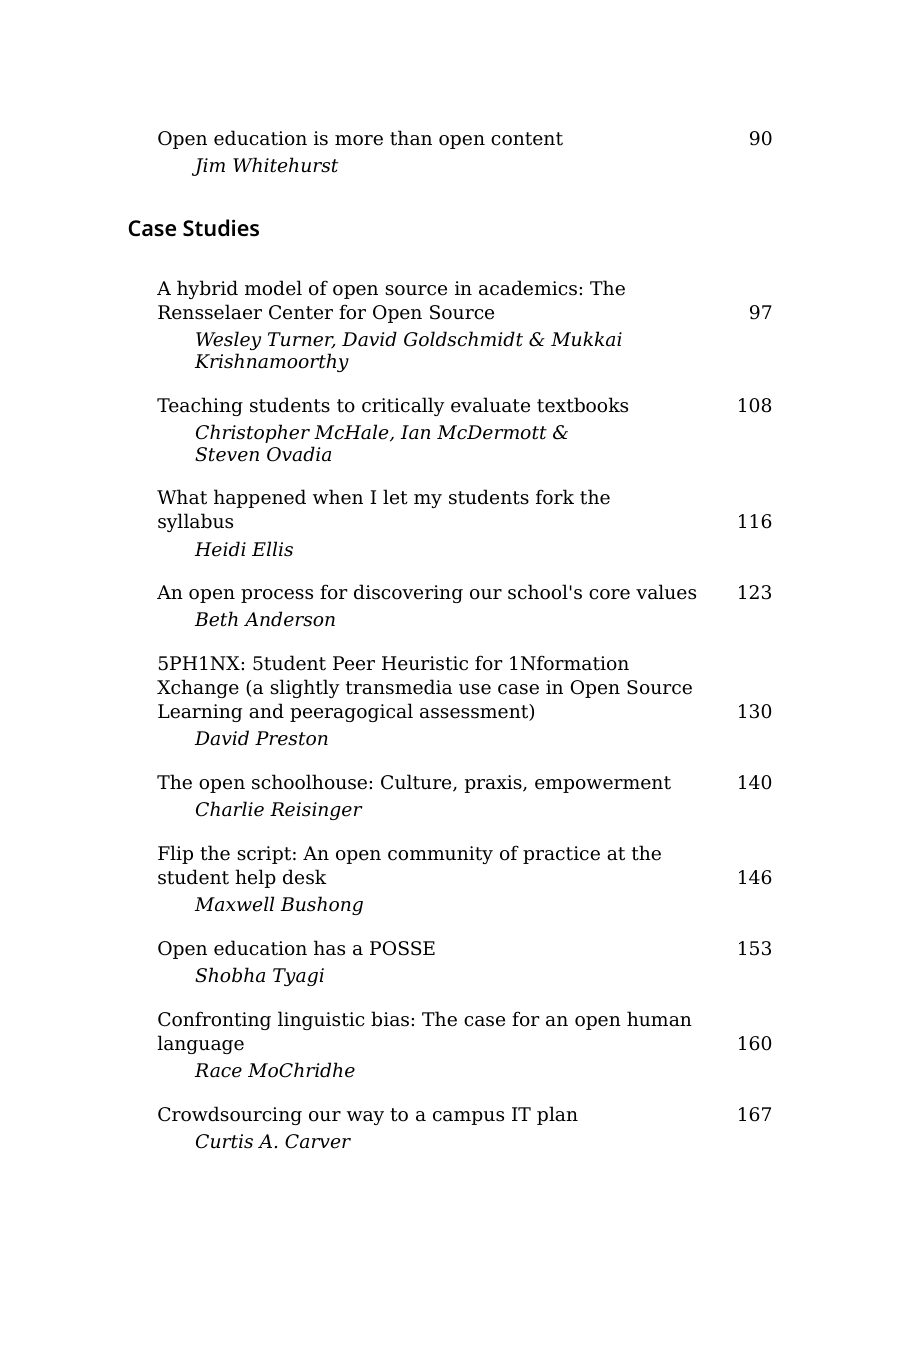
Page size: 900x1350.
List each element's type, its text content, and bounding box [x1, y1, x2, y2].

text Heidi Ellis [195, 538, 772, 582]
text 5PH1NX: 5tudent Peer Heuristic for 1Nformation Xchange (a slightly transmedia use case in Open Source Learning and peeragogical assessment) 130 [157, 653, 772, 723]
text Charlie Reisinger [195, 799, 772, 843]
text What happened when I let my students fork the syllabus 116 [157, 487, 772, 533]
text Open education has a POSSE 153 [157, 938, 772, 960]
text Maxwell Bushong [195, 894, 772, 938]
text Christopher McHale, Ian McDermott & Steven Ovadia [195, 422, 772, 487]
text David Preston [195, 728, 772, 772]
text Beth Anderson [195, 609, 772, 653]
text Race MoChridhe [195, 1060, 772, 1103]
text An open process for discovering our school's core values 123 [157, 582, 772, 604]
text Wesley Turner, David Goldschmidt & Mukkai Krishnamoorthy [195, 329, 772, 395]
text A hybrid model of open source in academics: The Rensselaer Center for Open Source 97 [157, 278, 772, 324]
text Flip the script: An open community of practice at the student help desk 146 [157, 843, 772, 889]
text Confronting linguistic bias: The case for an open human language 160 [157, 1009, 772, 1054]
text The open schoolhouse: Culture, praxis, empowerment 140 [157, 772, 772, 794]
text Teaching students to critically evaluate textbooks 108 [157, 395, 772, 417]
text Case Studies [127, 213, 772, 275]
text Open education is more than open content 90 [157, 127, 772, 149]
text Crowdsourcing our way to a campus IT plan 167 [157, 1103, 772, 1125]
text Shobha Tyagi [195, 965, 772, 1009]
text Curtis A. Carver [195, 1131, 772, 1174]
text Jim Whitehurst [195, 154, 772, 198]
